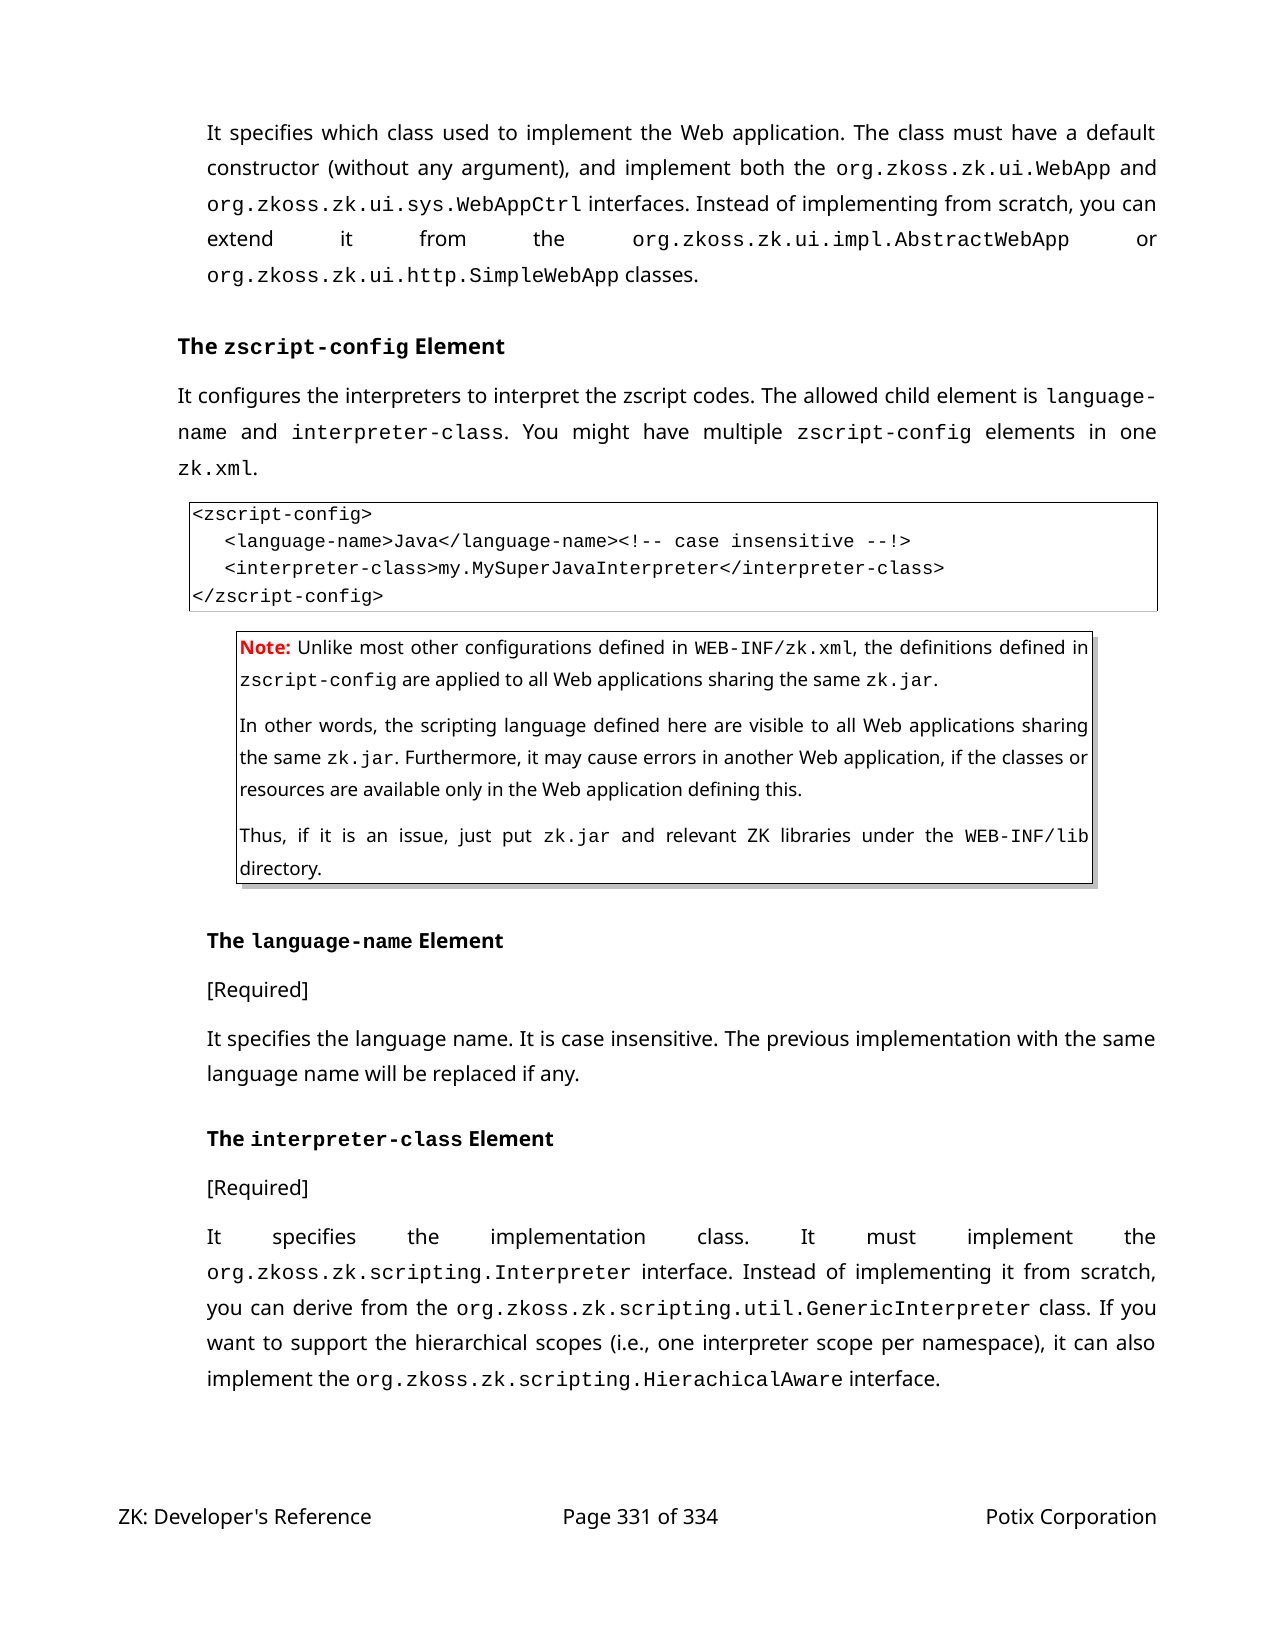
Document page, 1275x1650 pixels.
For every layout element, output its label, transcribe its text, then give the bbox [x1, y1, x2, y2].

text It specifies the language name. It is case insensitive. The previous implementation with the same language name will be replaced if any. [207, 1024, 1157, 1088]
text It specifies the implementation class. It must implement the org.zkoss.zk.scripting.Interpreter interface. Instead of implementing it from scratch, you can derive from the org.zkoss.zk.scripting.util.GenericInterpreter class. If you want to support the hierarchical scopes (i.e., one interpreter scope per namespace), it can also implement the org.zkoss.zk.scripting.HierachicalAware interface. [207, 1222, 1157, 1392]
text In other words, the scripting language defined here are visible to all Web applications sharing the same zk.jar. Furthermore, it may cause errors in another Web application, if the classes or resources are available only in the Web application defining this. [237, 710, 1092, 802]
subtitle The language-name Element [207, 926, 1157, 955]
text It configures the interpreters to interpret the zscript codes. The allowed child element is language-name and interpreter-class. You might have multiple zscript-config elements in one zk.xml. [177, 382, 1157, 481]
text It specifies which class used to implement the Web application. The class must have a default constructor (without any argument), and implement both the org.zkoss.zk.ui.WebApp and org.zkoss.zk.ui.sys.WebAppCtrl interfaces. Instead of implementing from scratch, you can extend it from the org.zkoss.zk.ui.impl.AbstractWebApp or org.zkoss.zk.ui.http.SimpleWebApp classes. [207, 118, 1157, 288]
text Thus, if it is an issue, just put zk.jar and relevant ZK libraries under the WEB-INF/lib directory. [237, 820, 1092, 883]
text Note: Unlike most other configurations defined in WEB-INF/zk.xml, the definitions defined in zscript-config are applied to all Web applications sharing the same zk.jar. [237, 632, 1092, 692]
text <zscript-config> [190, 503, 1157, 526]
text [Required] [207, 1173, 1157, 1202]
text [Required] [207, 975, 1157, 1003]
text </zscript-config> [190, 583, 1157, 611]
text <language-name>Java</language-name><!-- case insensitive --!> [190, 529, 1157, 553]
text <interpreter-class>my.MySuperJavaInterpreter</interpreter-class> [190, 556, 1157, 581]
subtitle The interpreter-class Element [207, 1124, 1157, 1153]
subtitle The zscript-config Element [177, 331, 1157, 361]
